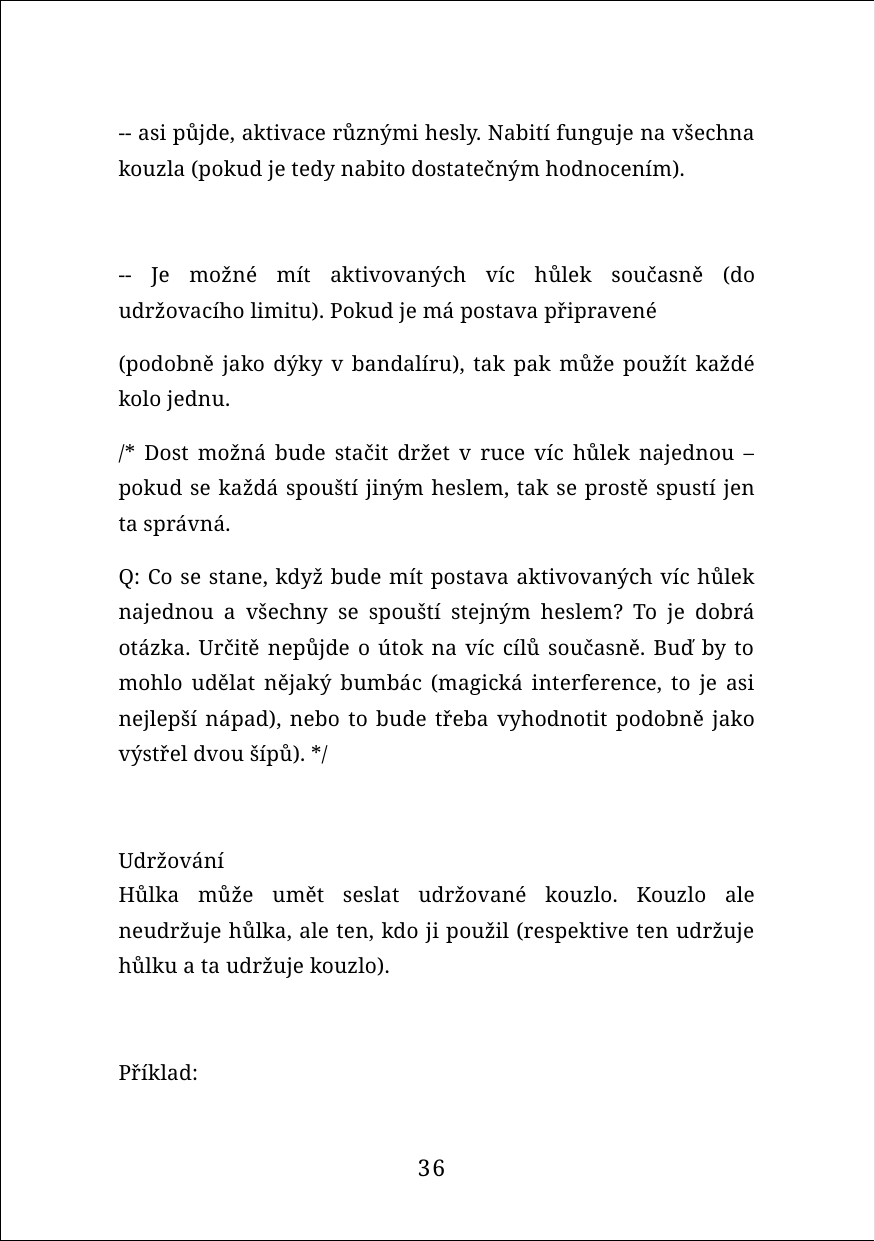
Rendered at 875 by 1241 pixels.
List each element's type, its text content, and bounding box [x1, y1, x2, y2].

text -- Je možné mít aktivovaných víc hůlek současně (do udržovacího limitu). Pokud je má postava připravené [118, 260, 756, 324]
text /* Dost možná bude stačit držet v ruce víc hůlek najednou – pokud se každá spouští jiným heslem, tak se prostě spustí jen ta správná. [118, 438, 756, 537]
text (podobně jako dýky v bandalíru), tak pak může použít každé kolo jednu. [118, 349, 756, 413]
text Příklad: [118, 1058, 756, 1086]
text Hůlka může umět seslat udržované kouzlo. Kouzlo ale neudržuje hůlka, ale ten, kdo ji použil (respektive ten udržuje hůlku a ta udržuje kouzlo). [118, 881, 756, 980]
subtitle Udržování [118, 846, 756, 874]
text -- asi půjde, aktivace různými hesly. Nabití funguje na všechna kouzla (pokud je tedy nabito dostatečným hodnocením). [118, 118, 756, 182]
text Q: Co se stane, když bude mít postava aktivovaných víc hůlek najednou a všechny se spouští stejným heslem? To je dobrá otázka. Určitě nepůjde o útok na víc cílů současně. Buď by to mohlo udělat nějaký bumbác (magická interference, to je asi nejlepší nápad), nebo to bude třeba vyhodnotit podobně jako výstřel dvou šípů). */ [118, 562, 756, 768]
